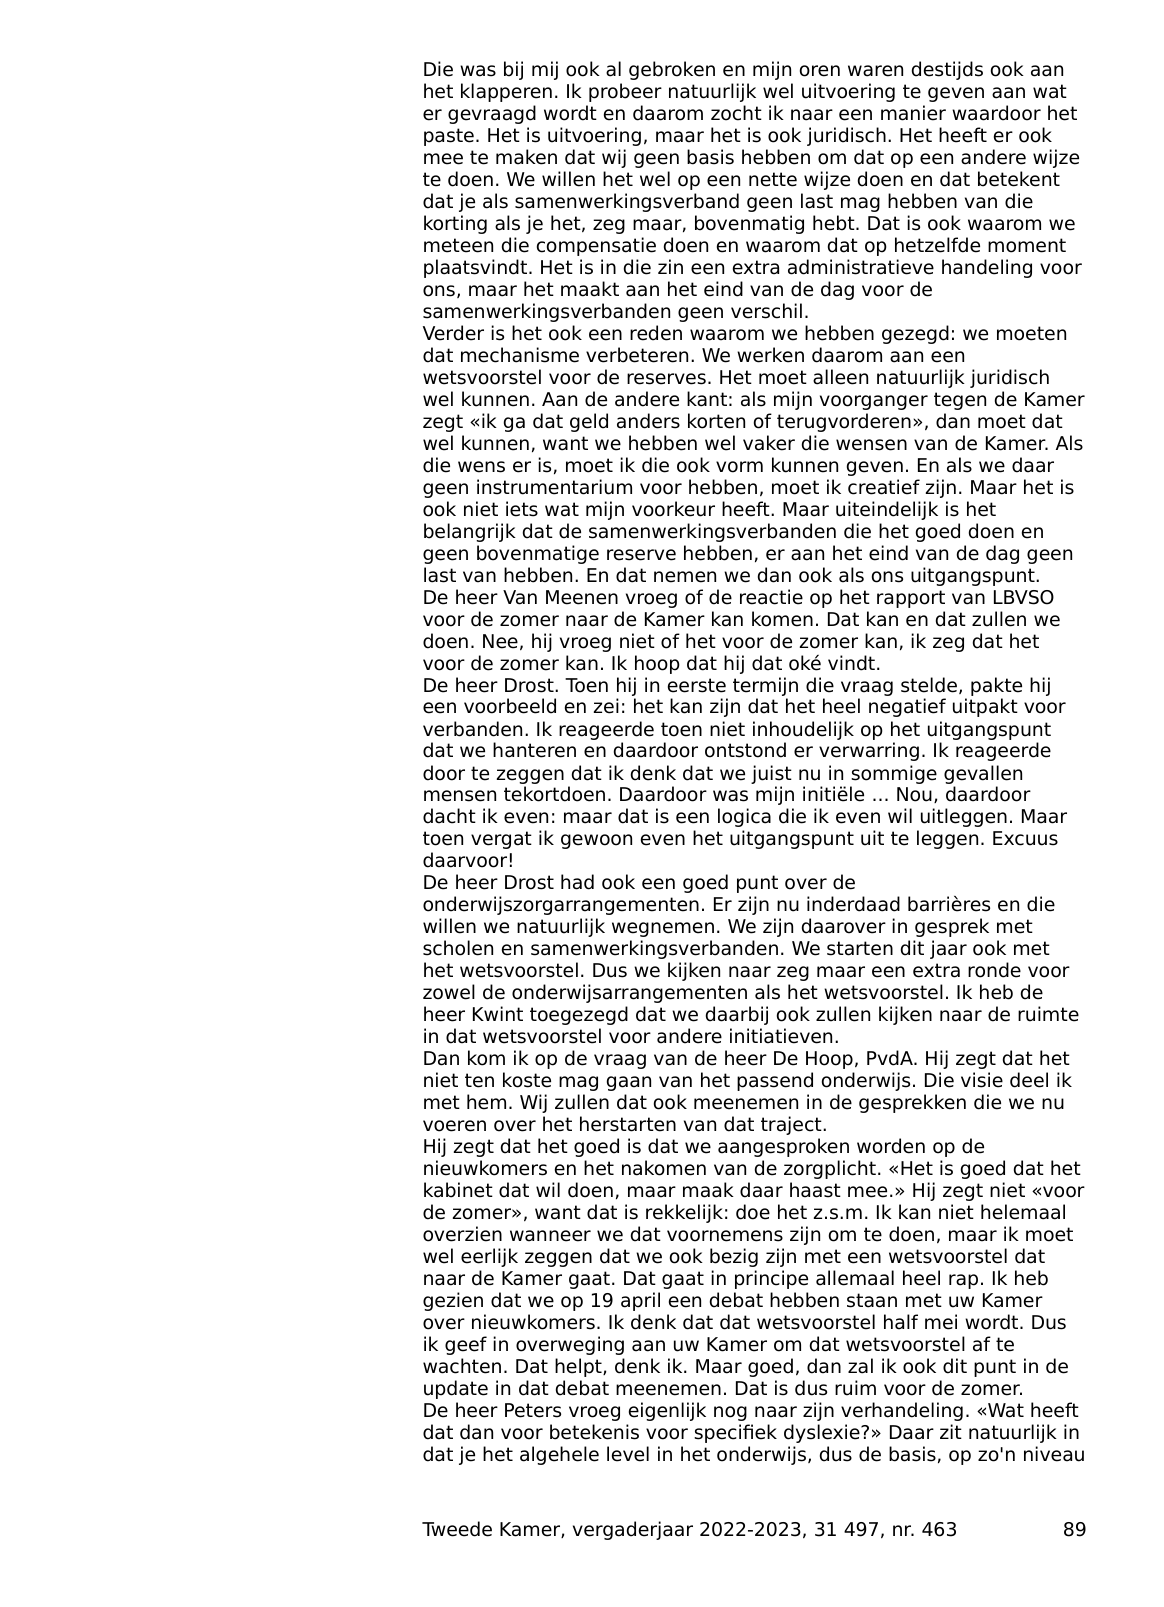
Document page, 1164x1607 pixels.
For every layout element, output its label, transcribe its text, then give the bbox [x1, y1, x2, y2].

text De heer Van Meenen vroeg of de reactie op het rapport van LBVSO voor de zomer naar de Kamer kan komen. Dat kan en dat zullen we doen. Nee, hij vroeg niet of het voor de zomer kan, ik zeg dat het voor de zomer kan. Ik hoop dat hij dat oké vindt. [422, 587, 1087, 674]
text Dan kom ik op de vraag van de heer De Hoop, PvdA. Hij zegt dat het niet ten koste mag gaan van het passend onderwijs. Die visie deel ik met hem. Wij zullen dat ook meenemen in de gesprekken die we nu voeren over het herstarten van dat traject. [422, 1048, 1087, 1136]
text Hij zegt dat het goed is dat we aangesproken worden op de nieuwkomers en het nakomen van de zorgplicht. «Het is goed dat het kabinet dat wil doen, maar maak daar haast mee.» Hij zegt niet «voor de zomer», want dat is rekkelijk: doe het z.s.m. Ik kan niet helemaal overzien wanneer we dat voornemens zijn om te doen, maar ik moet wel eerlijk zeggen dat we ook bezig zijn met een wetsvoorstel dat naar de Kamer gaat. Dat gaat in principe allemaal heel rap. Ik heb gezien dat we op 19 april een debat hebben staan met uw Kamer over nieuwkomers. Ik denk dat dat wetsvoorstel half mei wordt. Dus ik geef in overweging aan uw Kamer om dat wetsvoorstel af te wachten. Dat helpt, denk ik. Maar goed, dan zal ik ook dit punt in de update in dat debat meenemen. Dat is dus ruim voor de zomer. [422, 1136, 1087, 1400]
text De heer Drost had ook een goed punt over de onderwijszorgarrangementen. Er zijn nu inderdaad barrières en die willen we natuurlijk wegnemen. We zijn daarover in gesprek met scholen en samenwerkingsverbanden. We starten dit jaar ook met het wetsvoorstel. Dus we kijken naar zeg maar een extra ronde voor zowel de onderwijsarrangementen als het wetsvoorstel. Ik heb de heer Kwint toegezegd dat we daarbij ook zullen kijken naar de ruimte in dat wetsvoorstel voor andere initiatieven. [422, 872, 1087, 1048]
text Die was bij mij ook al gebroken en mijn oren waren destijds ook aan het klapperen. Ik probeer natuurlijk wel uitvoering te geven aan wat er gevraagd wordt en daarom zocht ik naar een manier waardoor het paste. Het is uitvoering, maar het is ook juridisch. Het heeft er ook mee te maken dat wij geen basis hebben om dat op een andere wijze te doen. We willen het wel op een nette wijze doen en dat betekent dat je als samenwerkingsverband geen last mag hebben van die korting als je het, zeg maar, bovenmatig hebt. Dat is ook waarom we meteen die compensatie doen en waarom dat op hetzelfde moment plaatsvindt. Het is in die zin een extra administratieve handeling voor ons, maar het maakt aan het eind van de dag voor de samenwerkingsverbanden geen verschil. [422, 59, 1087, 323]
text Verder is het ook een reden waarom we hebben gezegd: we moeten dat mechanisme verbeteren. We werken daarom aan een wetsvoorstel voor de reserves. Het moet alleen natuurlijk juridisch wel kunnen. Aan de andere kant: als mijn voorganger tegen de Kamer zegt «ik ga dat geld anders korten of terugvorderen», dan moet dat wel kunnen, want we hebben wel vaker die wensen van de Kamer. Als die wens er is, moet ik die ook vorm kunnen geven. En als we daar geen instrumentarium voor hebben, moet ik creatief zijn. Maar het is ook niet iets wat mijn voorkeur heeft. Maar uiteindelijk is het belangrijk dat de samenwerkingsverbanden die het goed doen en geen bovenmatige reserve hebben, er aan het eind van de dag geen last van hebben. En dat nemen we dan ook als ons uitgangspunt. [422, 323, 1087, 587]
text De heer Drost. Toen hij in eerste termijn die vraag stelde, pakte hij een voorbeeld en zei: het kan zijn dat het heel negatief uitpakt voor verbanden. Ik reageerde toen niet inhoudelijk op het uitgangspunt dat we hanteren en daardoor ontstond er verwarring. Ik reageerde door te zeggen dat ik denk dat we juist nu in sommige gevallen mensen tekortdoen. Daardoor was mijn initiële ... Nou, daardoor dacht ik even: maar dat is een logica die ik even wil uitleggen. Maar toen vergat ik gewoon even het uitgangspunt uit te leggen. Excuus daarvoor! [422, 674, 1087, 872]
text De heer Peters vroeg eigenlijk nog naar zijn verhandeling. «Wat heeft dat dan voor betekenis voor specifiek dyslexie?» Daar zit natuurlijk in dat je het algehele level in het onderwijs, dus de basis, op zo'n niveau [422, 1400, 1087, 1466]
